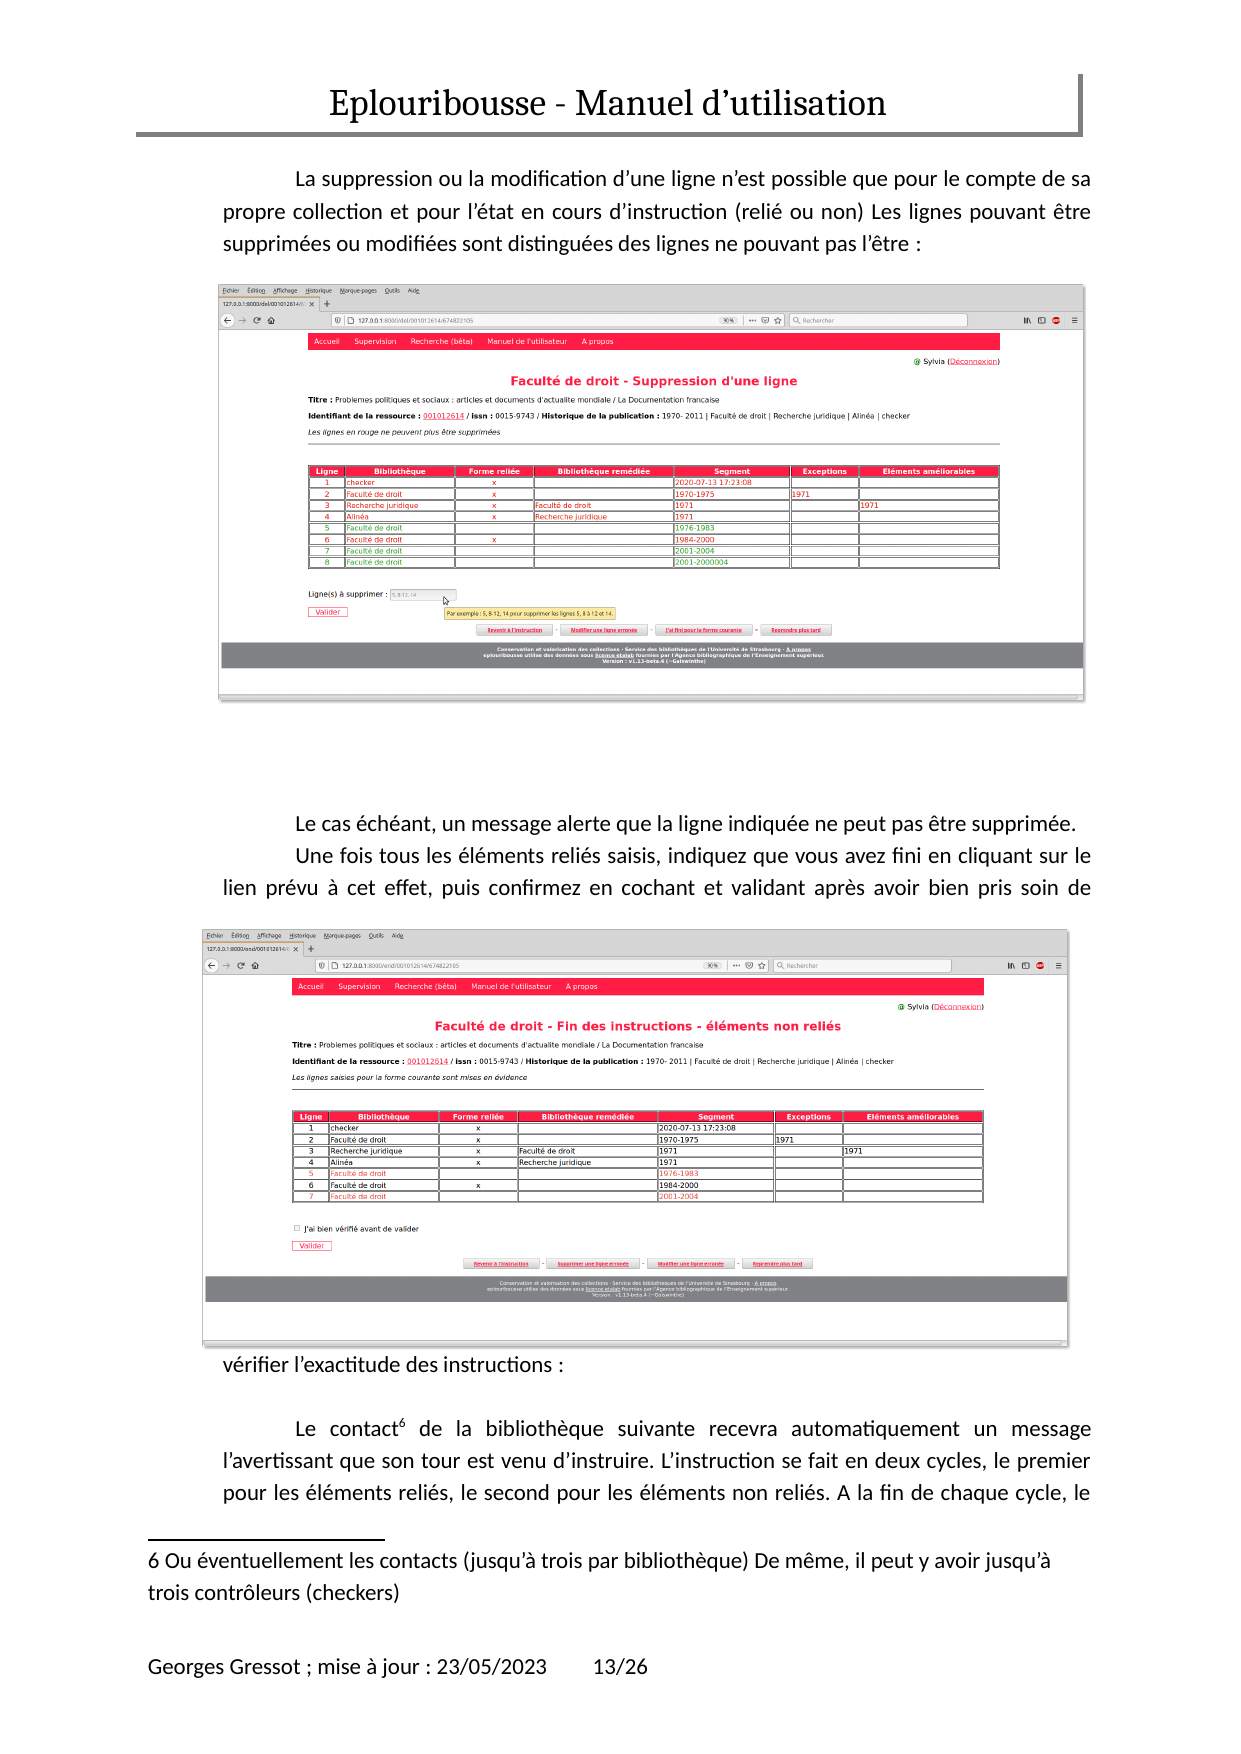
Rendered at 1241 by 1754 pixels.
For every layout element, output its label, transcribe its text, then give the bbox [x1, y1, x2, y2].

list Une fois tous les éléments reliés saisis, indiquez que vous avez fini en cliquant sur le lien prévu à cet effet, puis confirmez en cochant et validant après avoir bien pris soin de vérifier l’exactitude des instructions : [223, 841, 1093, 1378]
list Le contact de la bibliothèque suivante recevra automatiquement un message l’avertissant que son tour est venu d’instruire. L’instruction se fait en deux cycles, le premier pour les éléments reliés, le second pour les éléments non reliés. A la fin de chaque cycle, le [223, 1414, 1093, 1507]
picture [216, 282, 1087, 704]
picture [200, 927, 1071, 1350]
text Ou éventuellement les contacts (jusqu’à trois par bibliothèque) De même, il peut y avoir jusqu’à trois contrôleurs (checkers) [148, 1546, 1093, 1606]
list La suppression ou la modification d’une ligne n’est possible que pour le compte de sa propre collection et pour l’état en cours d’instruction (relié ou non) Les lignes pouvant être supprimées ou modifiées sont distinguées des lignes ne pouvant pas l’être : [223, 164, 1093, 257]
list Le cas échéant, un message alerte que la ligne indiquée ne peut pas être supprimée. [223, 809, 1093, 837]
